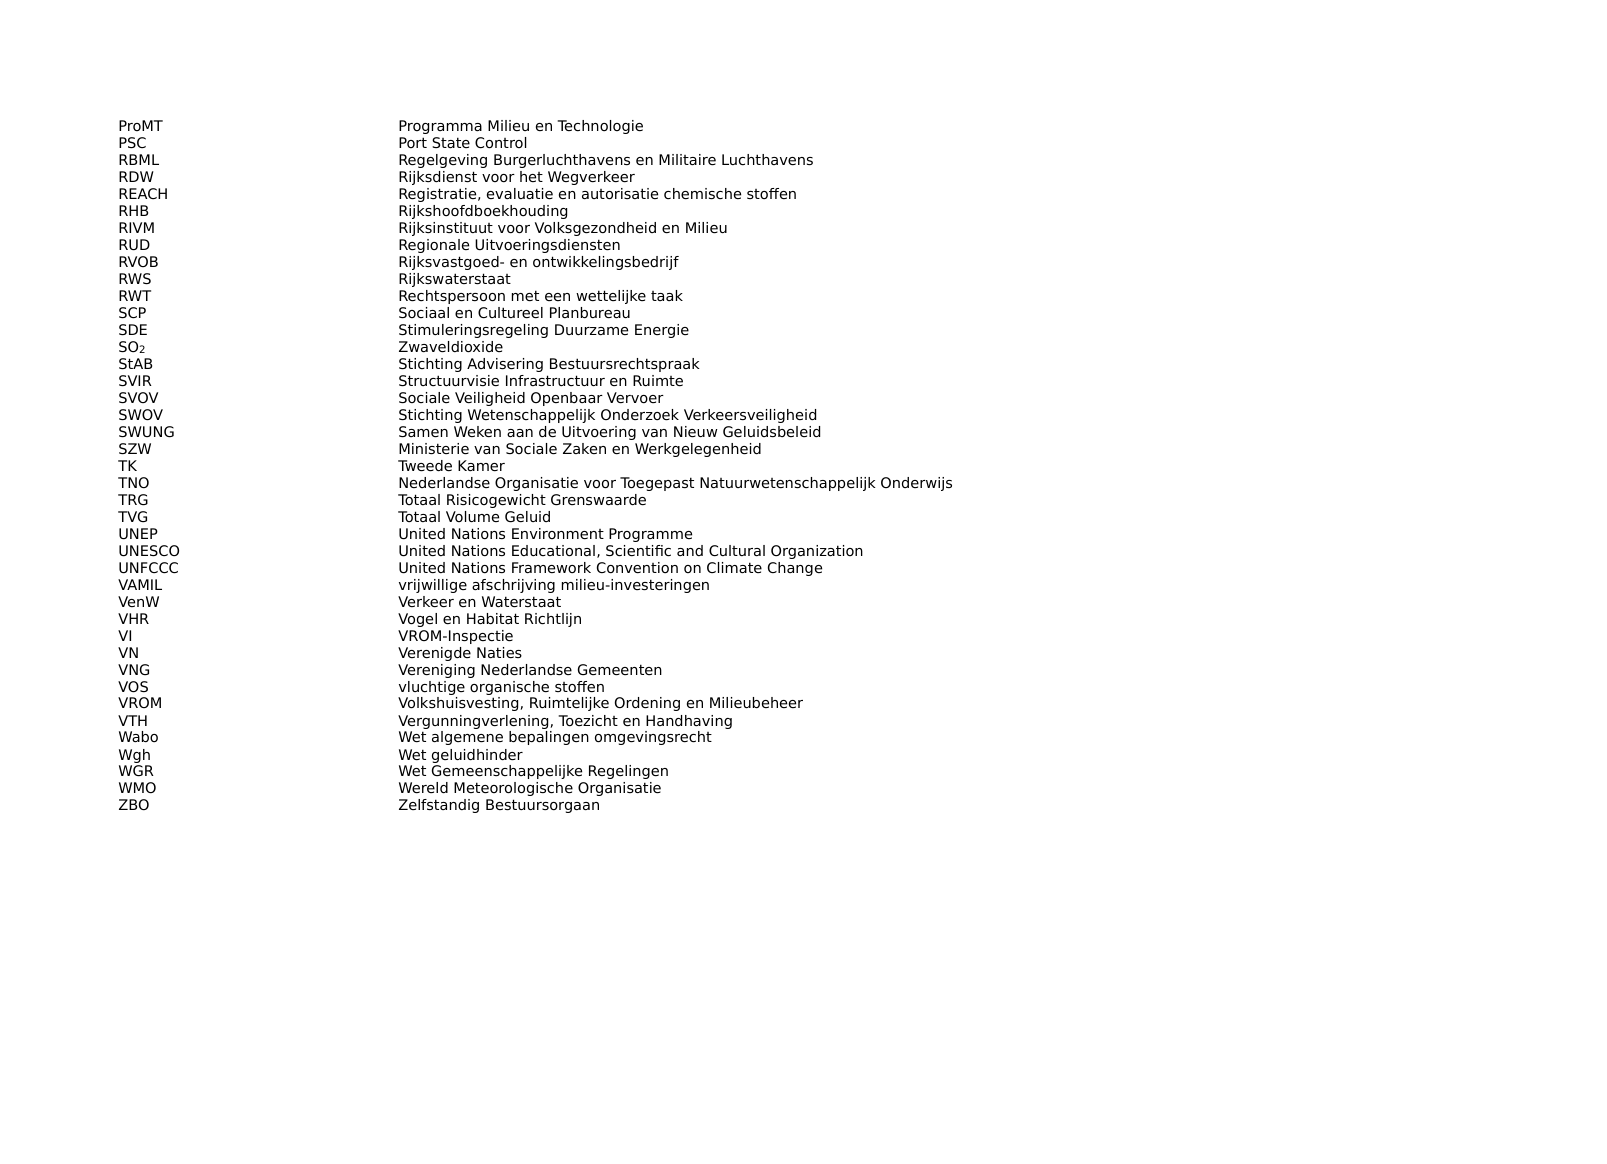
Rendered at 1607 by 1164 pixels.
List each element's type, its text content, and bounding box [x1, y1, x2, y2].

table_cell RVOB [118, 254, 392, 271]
table_cell TK [118, 458, 392, 475]
table_cell Nederlandse Organisatie voor Toegepast Natuurwetenschappelijk Onderwijs [392, 475, 1488, 492]
table_cell United Nations Environment Programme [392, 526, 1488, 543]
table_cell Vereniging Nederlandse Gemeenten [392, 661, 1488, 678]
table_cell vrijwillige afschrijving milieu-investeringen [392, 577, 1488, 593]
table_cell Stichting Advisering Bestuursrechtspraak [392, 356, 1488, 373]
table_cell Samen Weken aan de Uitvoering van Nieuw Geluidsbeleid [392, 424, 1488, 441]
table_cell PSC [118, 135, 392, 152]
table_cell RWS [118, 271, 392, 288]
table_cell United Nations Educational, Scientific and Cultural Organization [392, 543, 1488, 559]
table_cell ZBO [118, 797, 392, 814]
table_cell VN [118, 645, 392, 661]
table_cell Zwaveldioxide [392, 339, 1488, 356]
table_cell VHR [118, 611, 392, 627]
table_cell VAMIL [118, 577, 392, 593]
table_cell Rijkswaterstaat [392, 271, 1488, 288]
table_cell SZW [118, 441, 392, 458]
table_cell Regionale Uitvoeringsdiensten [392, 237, 1488, 254]
table_cell Wabo [118, 729, 392, 746]
table_cell RDW [118, 169, 392, 186]
table_cell VOS [118, 679, 392, 695]
table_cell Vogel en Habitat Richtlijn [392, 611, 1488, 627]
table_cell VenW [118, 594, 392, 611]
table_cell ProMT [118, 118, 392, 135]
table_cell SCP [118, 305, 392, 322]
table_cell Stichting Wetenschappelijk Onderzoek Verkeersveiligheid [392, 407, 1488, 424]
table_cell REACH [118, 186, 392, 203]
table_cell TRG [118, 492, 392, 509]
table_cell Rijksvastgoed- en ontwikkelingsbedrijf [392, 254, 1488, 271]
table_cell StAB [118, 356, 392, 373]
table_cell SVIR [118, 373, 392, 390]
table_cell Port State Control [392, 135, 1488, 152]
table_cell Sociaal en Cultureel Planbureau [392, 305, 1488, 322]
table_cell Sociale Veiligheid Openbaar Vervoer [392, 390, 1488, 407]
table_cell United Nations Framework Convention on Climate Change [392, 560, 1488, 577]
table_cell SVOV [118, 390, 392, 407]
table_cell Rijksinstituut voor Volksgezondheid en Milieu [392, 220, 1488, 237]
table_cell Zelfstandig Bestuursorgaan [392, 797, 1488, 814]
table_cell UNEP [118, 526, 392, 543]
table_cell Wgh [118, 746, 392, 763]
table_cell Programma Milieu en Technologie [392, 118, 1488, 135]
table_cell RBML [118, 152, 392, 169]
table_cell SWUNG [118, 424, 392, 441]
table_cell Totaal Risicogewicht Grenswaarde [392, 492, 1488, 509]
table_cell RWT [118, 288, 392, 305]
table_cell Rechtspersoon met een wettelijke taak [392, 288, 1488, 305]
table_cell VROM-Inspectie [392, 628, 1488, 644]
table_cell Totaal Volume Geluid [392, 509, 1488, 526]
table_cell SDE [118, 322, 392, 339]
table_cell vluchtige organische stoffen [392, 679, 1488, 695]
table_cell Verenigde Naties [392, 645, 1488, 661]
table_cell Wereld Meteorologische Organisatie [392, 780, 1488, 797]
table_cell RHB [118, 203, 392, 220]
table_cell Structuurvisie Infrastructuur en Ruimte [392, 373, 1488, 390]
table_cell SO2 [118, 339, 392, 356]
table_cell Wet geluidhinder [392, 746, 1488, 763]
table_cell VI [118, 628, 392, 644]
table_cell TVG [118, 509, 392, 526]
table_cell VROM [118, 695, 392, 712]
table_cell Stimuleringsregeling Duurzame Energie [392, 322, 1488, 339]
table_cell Wet Gemeenschappelijke Regelingen [392, 763, 1488, 780]
table_cell Volkshuisvesting, Ruimtelijke Ordening en Milieubeheer [392, 695, 1488, 712]
table_cell Verkeer en Waterstaat [392, 594, 1488, 611]
table_cell WMO [118, 780, 392, 797]
table_cell WGR [118, 763, 392, 780]
table_cell Wet algemene bepalingen omgevingsrecht [392, 729, 1488, 746]
table_cell Ministerie van Sociale Zaken en Werkgelegenheid [392, 441, 1488, 458]
table_cell Rijkshoofdboekhouding [392, 203, 1488, 220]
table_cell RUD [118, 237, 392, 254]
table_cell RIVM [118, 220, 392, 237]
table_cell UNESCO [118, 543, 392, 559]
table_cell UNFCCC [118, 560, 392, 577]
table_cell Tweede Kamer [392, 458, 1488, 475]
table_cell TNO [118, 475, 392, 492]
table_cell Regelgeving Burgerluchthavens en Militaire Luchthavens [392, 152, 1488, 169]
table_cell Registratie, evaluatie en autorisatie chemische stoffen [392, 186, 1488, 203]
table_cell VTH [118, 713, 392, 729]
table_cell Rijksdienst voor het Wegverkeer [392, 169, 1488, 186]
table_cell SWOV [118, 407, 392, 424]
table_cell VNG [118, 661, 392, 678]
table_cell Vergunningverlening, Toezicht en Handhaving [392, 713, 1488, 729]
